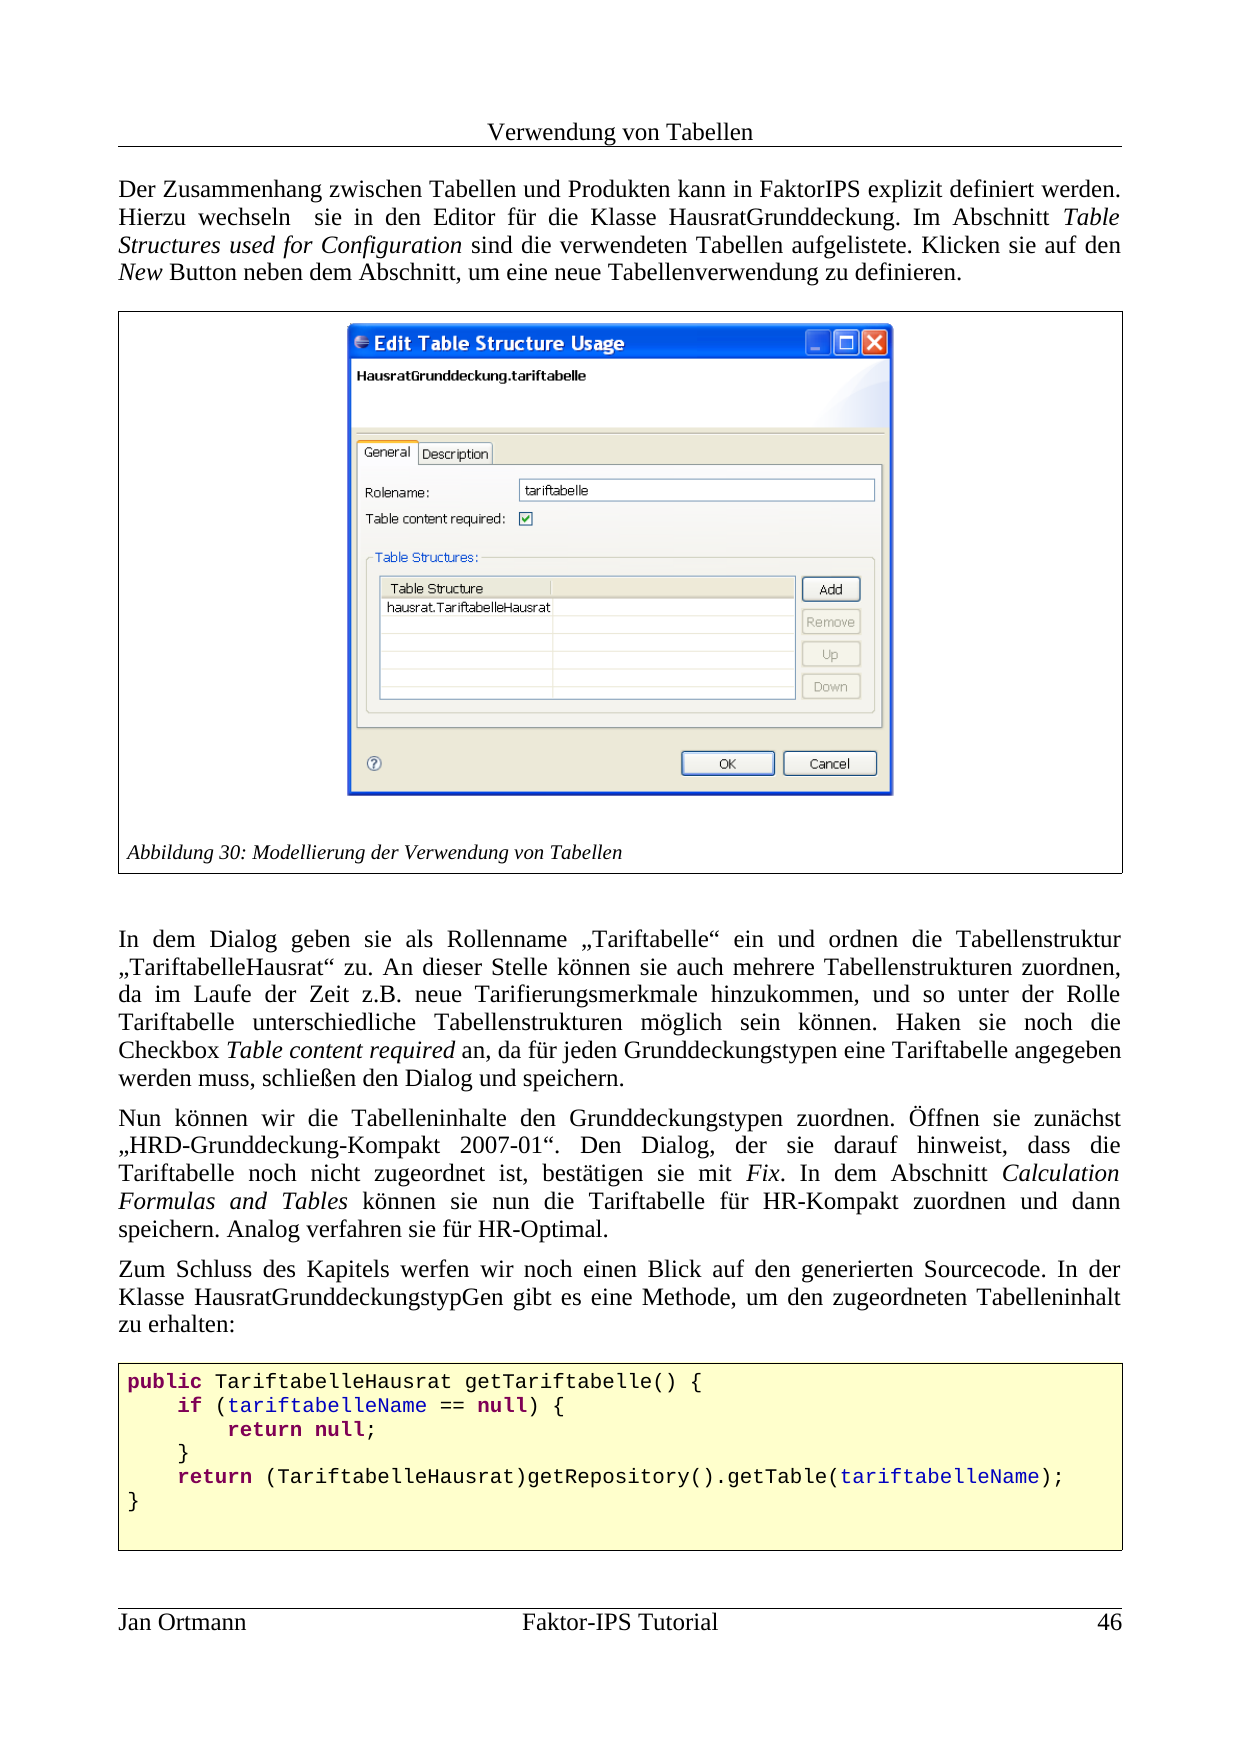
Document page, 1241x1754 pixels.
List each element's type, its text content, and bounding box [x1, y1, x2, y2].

text return null; [127, 1419, 1113, 1442]
picture [343, 319, 897, 801]
text } [127, 1490, 1113, 1513]
text public TariftabelleHausrat getTariftabelle() { [127, 1371, 1113, 1395]
text } [127, 1442, 1113, 1466]
text Der Zusammenhang zwischen Tabellen und Produkten kann in FaktorIPS explizit definiert werden. Hierzu wechseln sie in den Editor für die Klasse HausratGrunddeckung. Im Abschnitt Table Structures used for Configuration sind die verwendeten Tabellen aufgelistete. Klicken sie auf den New Button neben dem Abschnitt, um eine neue Tabellenverwendung zu definieren. [118, 175, 1122, 286]
text Abbildung 30: Modellierung der Verwendung von Tabellen [127, 841, 1113, 864]
text Zum Schluss des Kapitels werfen wir noch einen Blick auf den generierten Sourcecode. In der Klasse HausratGrunddeckungstypGen gibt es eine Methode, um den zugeordneten Tabelleninhalt zu erhalten: [118, 1255, 1122, 1338]
text Nun können wir die Tabelleninhalte den Grunddeckungstypen zuordnen. Öffnen sie zunächst „HRD-Grunddeckung-Kompakt 2007-01“. Den Dialog, der sie darauf hinweist, dass die Tariftabelle noch nicht zugeordnet ist, bestätigen sie mit Fix. In dem Abschnitt Calculation Formulas and Tables können sie nun die Tariftabelle für HR-Kompakt zuordnen und dann speichern. Analog verfahren sie für HR-Optimal. [118, 1104, 1122, 1242]
text In dem Dialog geben sie als Rollenname „Tariftabelle“ ein und ordnen die Tabellenstruktur „TariftabelleHausrat“ zu. An dieser Stelle können sie auch mehrere Tabellenstrukturen zuordnen, da im Laufe der Zeit z.B. neue Tarifierungsmerkmale hinzukommen, und so unter der Rolle Tariftabelle unterschiedliche Tabellenstrukturen möglich sein können. Haken sie noch die Checkbox Table content required an, da für jeden Grunddeckungstypen eine Tariftabelle angegeben werden muss, schließen den Dialog und speichern. [118, 925, 1122, 1091]
text return (TariftabelleHausrat)getRepository().getTable(tariftabelleName); [127, 1466, 1113, 1490]
text if (tariftabelleName == null) { [127, 1395, 1113, 1419]
